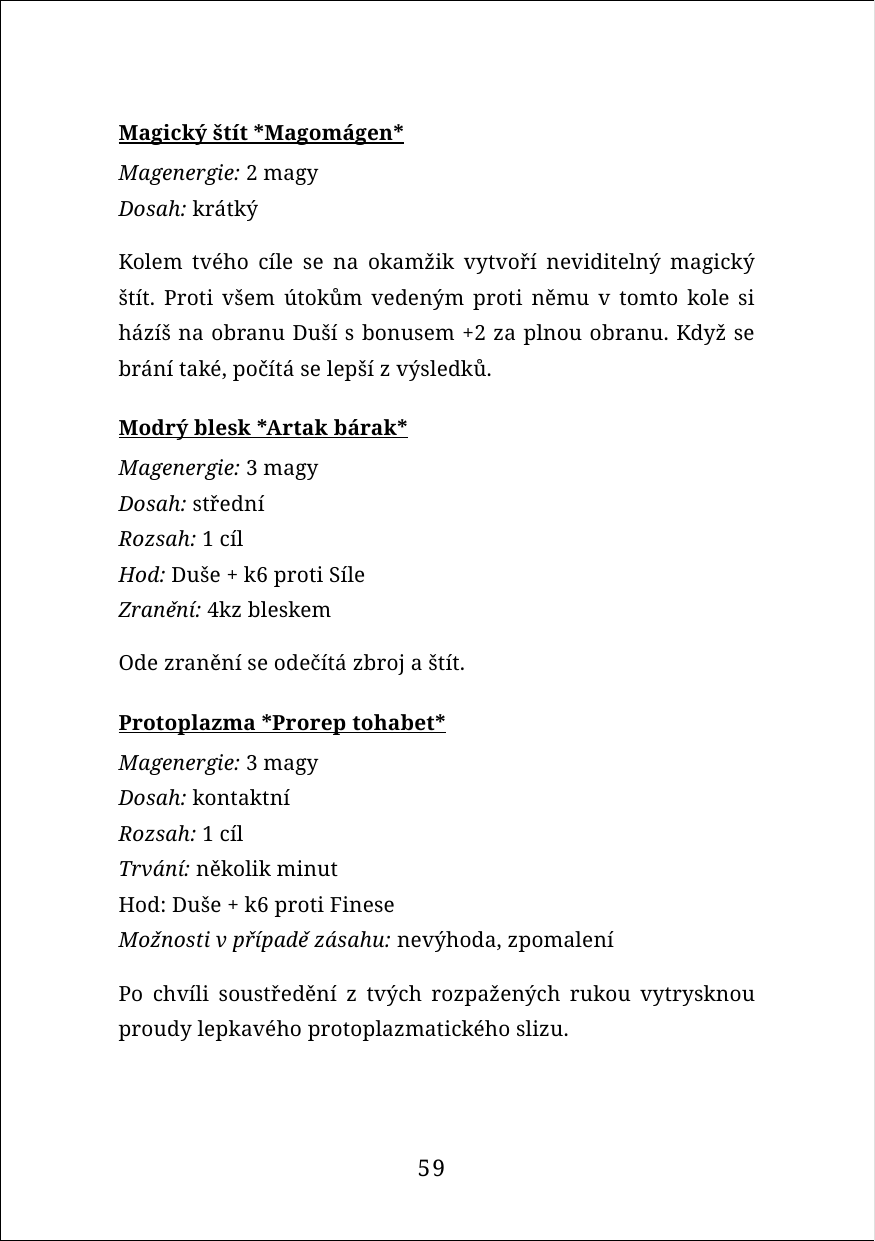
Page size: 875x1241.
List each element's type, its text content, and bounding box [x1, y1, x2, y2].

text Magenergie: 3 magy Dosah: střední Rozsah: 1 cíl Hod: Duše + k6 proti Síle Zranění: 4kz bleskem [118, 453, 756, 624]
text Po chvíli soustředění z tvých rozpažených rukou vytrysknou proudy lepkavého protoplazmatického slizu. [118, 979, 756, 1043]
text Magenergie: 2 magy Dosah: krátký [118, 158, 756, 222]
subtitle Magický štít *Magomágen* [118, 118, 756, 147]
subtitle Protoplazma *Prorep tohabet* [118, 708, 756, 736]
text Magenergie: 3 magy Dosah: kontaktní Rozsah: 1 cíl Trvání: několik minut Hod: Duše + k6 proti Finese Možnosti v případě zásahu: nevýhoda, zpomalení [118, 748, 756, 954]
text Kolem tvého cíle se na okamžik vytvoří neviditelný magický štít. Proti všem útokům vedeným proti němu v tomto kole si házíš na obranu Duší s bonusem +2 za plnou obranu. Když se brání také, počítá se lepší z výsledků. [118, 247, 756, 382]
text Ode zranění se odečítá zbroj a štít. [118, 648, 756, 677]
subtitle Modrý blesk *Artak bárak* [118, 413, 756, 441]
